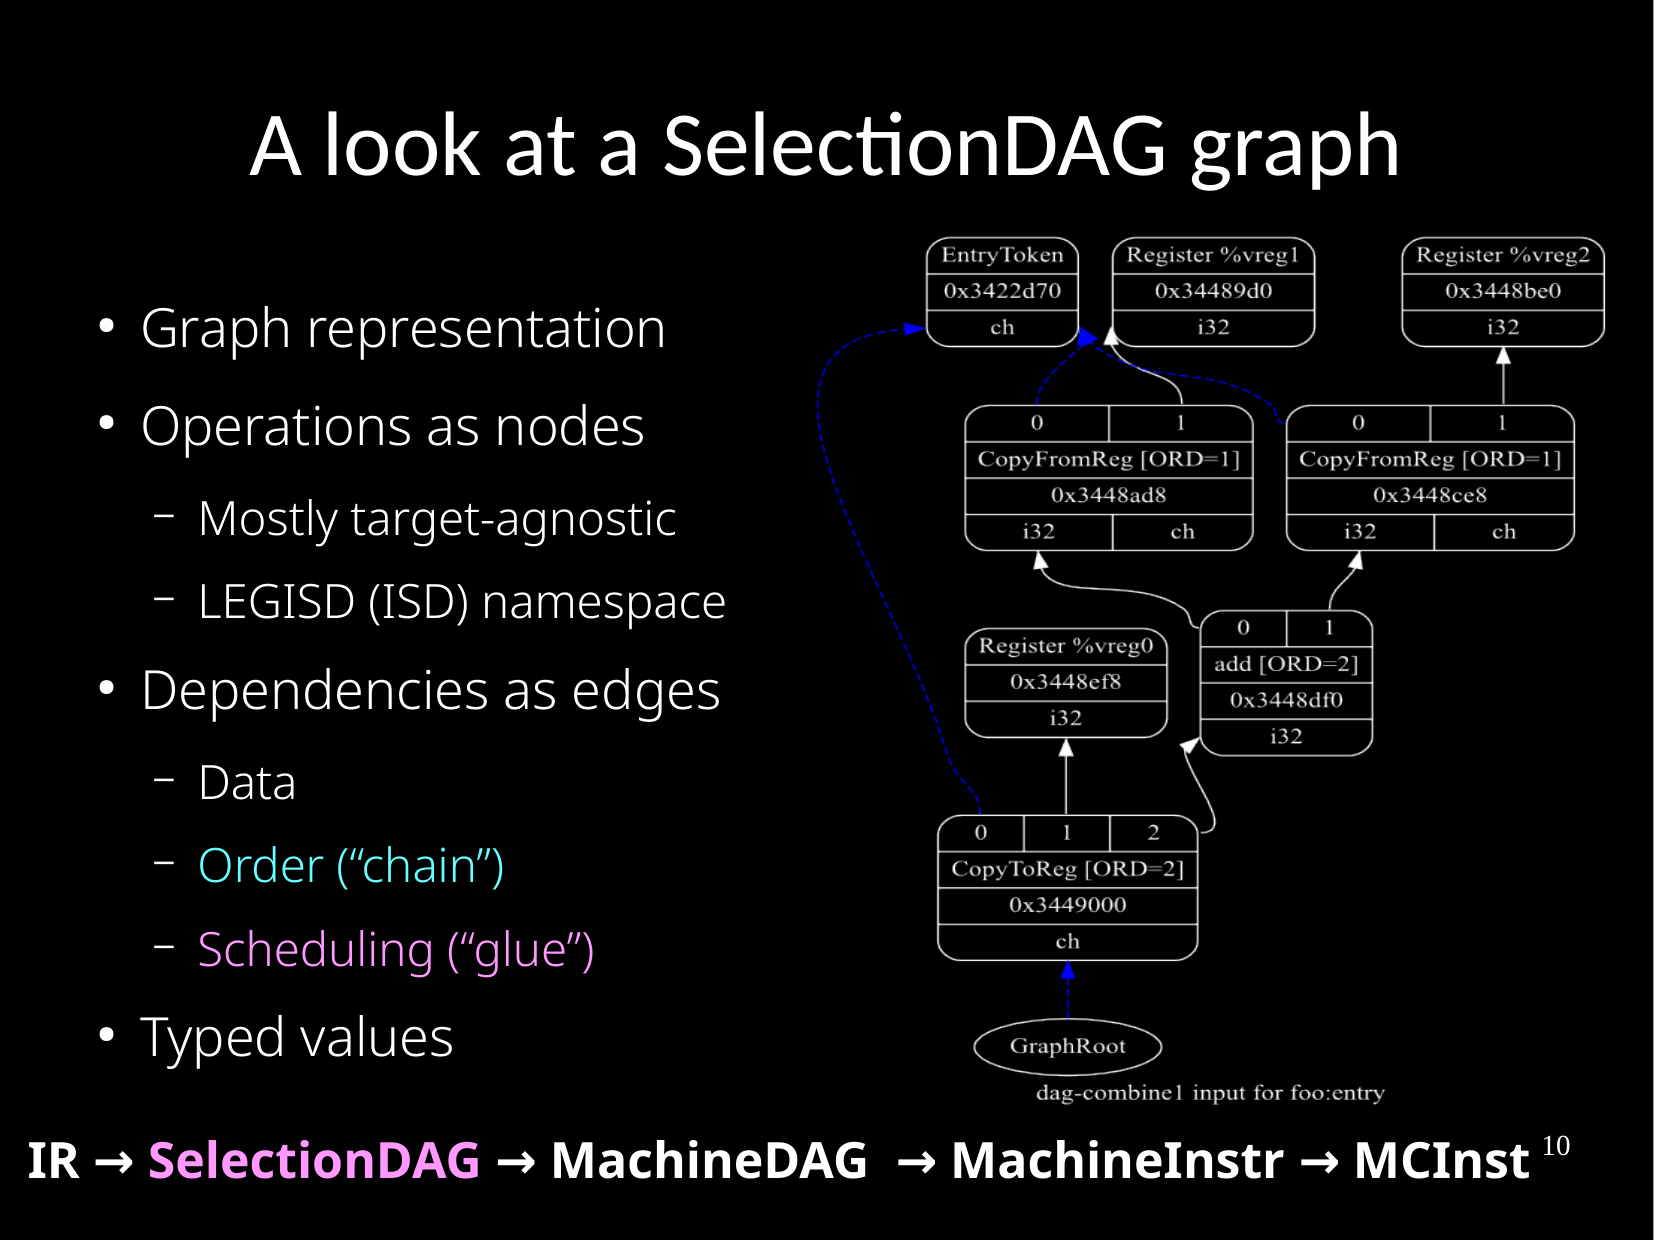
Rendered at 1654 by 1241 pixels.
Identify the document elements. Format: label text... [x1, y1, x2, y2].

text_box IR → SelectionDAG → MachineDAG → MachineInstr → MCInst [0, 1124, 1560, 1208]
picture [809, 230, 1613, 1119]
list Graph representation Operations as nodes Mostly target-agnostic LEGISD (ISD) namespace Dependencies as edges Data Order (“chain”) Scheduling (“glue”) Typed values [82, 290, 809, 1075]
title A look at a SelectionDAG graph [82, 49, 1571, 257]
